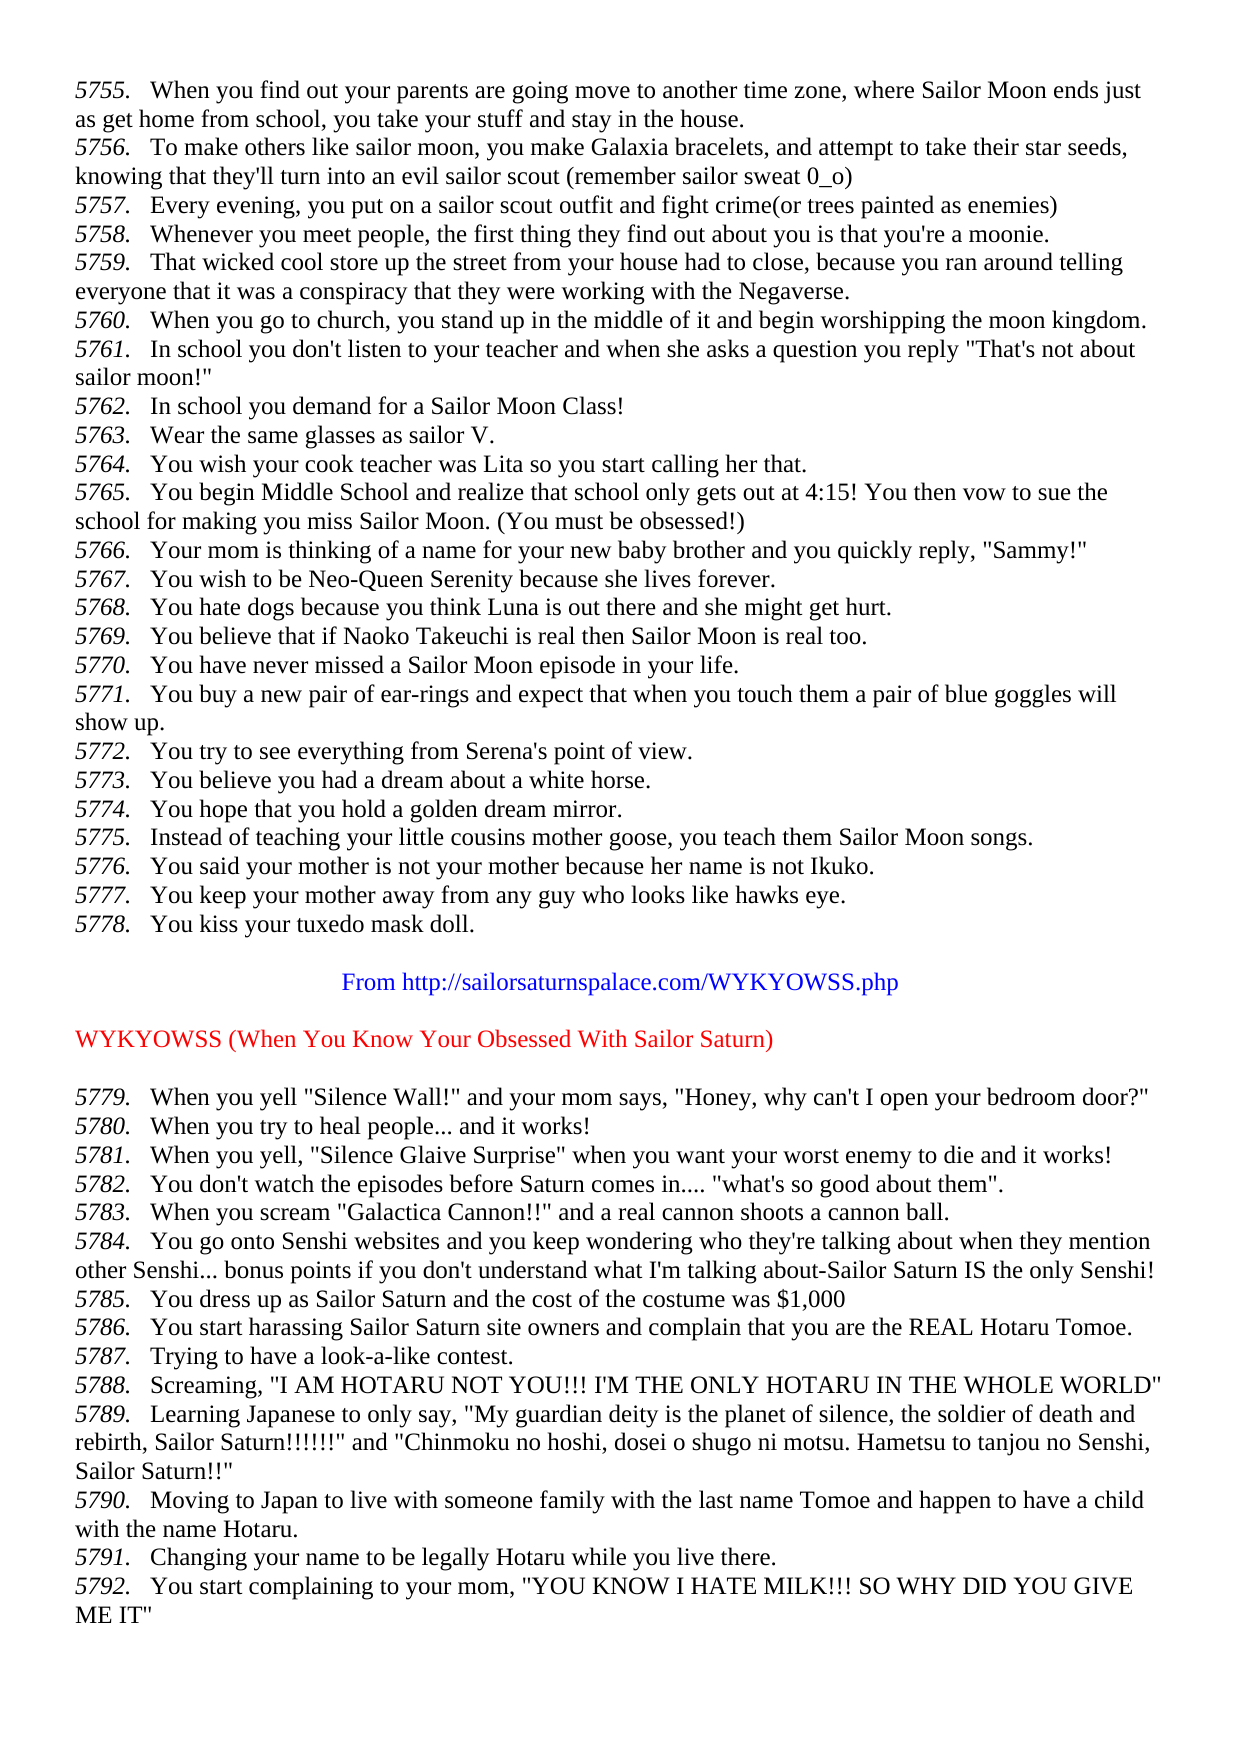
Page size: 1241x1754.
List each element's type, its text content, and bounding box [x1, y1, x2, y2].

list You hope that you hold a golden dream mirror. [75, 794, 1165, 822]
list You keep your mother away from any guy who looks like hawks eye. [75, 880, 1165, 909]
list You try to see everything from Serena's point of view. [75, 736, 1165, 765]
list When you yell, "Silence Glaive Surprise" when you want your worst enemy to die and it works! [75, 1140, 1165, 1169]
list You dress up as Sailor Saturn and the cost of the costume was $1,000 [75, 1284, 1165, 1312]
list You believe that if Naoko Takeuchi is real then Sailor Moon is real too. [75, 621, 1165, 650]
list You buy a new pair of ear-rings and expect that when you touch them a pair of blue goggles will show up. [75, 679, 1165, 736]
list Whenever you meet people, the first thing they find out about you is that you're a moonie. [75, 219, 1165, 247]
list When you find out your parents are going move to another time zone, where Sailor Moon ends just as get home from school, you take your stuff and stay in the house. [75, 75, 1165, 132]
list Your mom is thinking of a name for your new baby brother and you quickly reply, "Sammy!" [75, 535, 1165, 564]
list You said your mother is not your mother because her name is not Ikuko. [75, 851, 1165, 880]
list You start complaining to your mom, "YOU KNOW I HATE MILK!!! SO WHY DID YOU GIVE ME IT" [75, 1571, 1165, 1629]
list Learning Japanese to only say, "My guardian deity is the planet of silence, the soldier of death and rebirth, Sailor Saturn!!!!!!" and "Chinmoku no hoshi, dosei o shugo ni motsu. Hametsu to tanjou no Senshi, Sailor Saturn!!" [75, 1399, 1165, 1485]
list Wear the same glasses as sailor V. [75, 420, 1165, 449]
list You wish your cook teacher was Lita so you start calling her that. [75, 449, 1165, 477]
list You believe you had a dream about a white horse. [75, 765, 1165, 794]
list When you try to heal people... and it works! [75, 1111, 1165, 1140]
list In school you don't listen to your teacher and when she asks a question you reply "That's not about sailor moon!" [75, 334, 1165, 391]
text From http://sailorsaturnspalace.com/WYKYOWSS.php [75, 967, 1165, 995]
list You start harassing Sailor Saturn site owners and complain that you are the REAL Hotaru Tomoe. [75, 1312, 1165, 1341]
list Changing your name to be legally Hotaru while you live there. [75, 1542, 1165, 1571]
list To make others like sailor moon, you make Galaxia bracelets, and attempt to take their star seeds, knowing that they'll turn into an evil sailor scout (remember sailor sweat 0_o) [75, 132, 1165, 190]
list You don't watch the episodes before Saturn comes in.... "what's so good about them". [75, 1169, 1165, 1197]
text WYKYOWSS (When You Know Your Obsessed With Sailor Saturn) [75, 1024, 1165, 1053]
list You wish to be Neo-Queen Serenity because she lives forever. [75, 564, 1165, 592]
list When you scream "Galactica Cannon!!" and a real cannon shoots a cannon ball. [75, 1197, 1165, 1226]
list When you go to church, you stand up in the middle of it and begin worshipping the moon kingdom. [75, 305, 1165, 334]
list In school you demand for a Sailor Moon Class! [75, 391, 1165, 420]
list You begin Middle School and realize that school only gets out at 4:15! You then vow to sue the school for making you miss Sailor Moon. (You must be obsessed!) [75, 477, 1165, 535]
list You go onto Senshi websites and you keep wondering who they're talking about when they mention other Senshi... bonus points if you don't understand what I'm talking about-Sailor Saturn IS the only Senshi! [75, 1226, 1165, 1284]
list Moving to Japan to live with someone family with the last name Tomoe and happen to have a child with the name Hotaru. [75, 1485, 1165, 1542]
list You kiss your tuxedo mask doll. [75, 909, 1165, 937]
list Every evening, you put on a sailor scout outfit and fight crime(or trees painted as enemies) [75, 190, 1165, 219]
list That wicked cool store up the street from your house had to close, because you ran around telling everyone that it was a conspiracy that they were working with the Negaverse. [75, 247, 1165, 305]
list You hate dogs because you think Luna is out there and she might get hurt. [75, 592, 1165, 621]
list Instead of teaching your little cousins mother goose, you teach them Sailor Moon songs. [75, 822, 1165, 851]
list When you yell "Silence Wall!" and your mom says, "Honey, why can't I open your bedroom door?" [75, 1082, 1165, 1111]
list Trying to have a look-a-like contest. [75, 1341, 1165, 1370]
list Screaming, "I AM HOTARU NOT YOU!!! I'M THE ONLY HOTARU IN THE WHOLE WORLD" [75, 1370, 1165, 1399]
list You have never missed a Sailor Moon episode in your life. [75, 650, 1165, 679]
